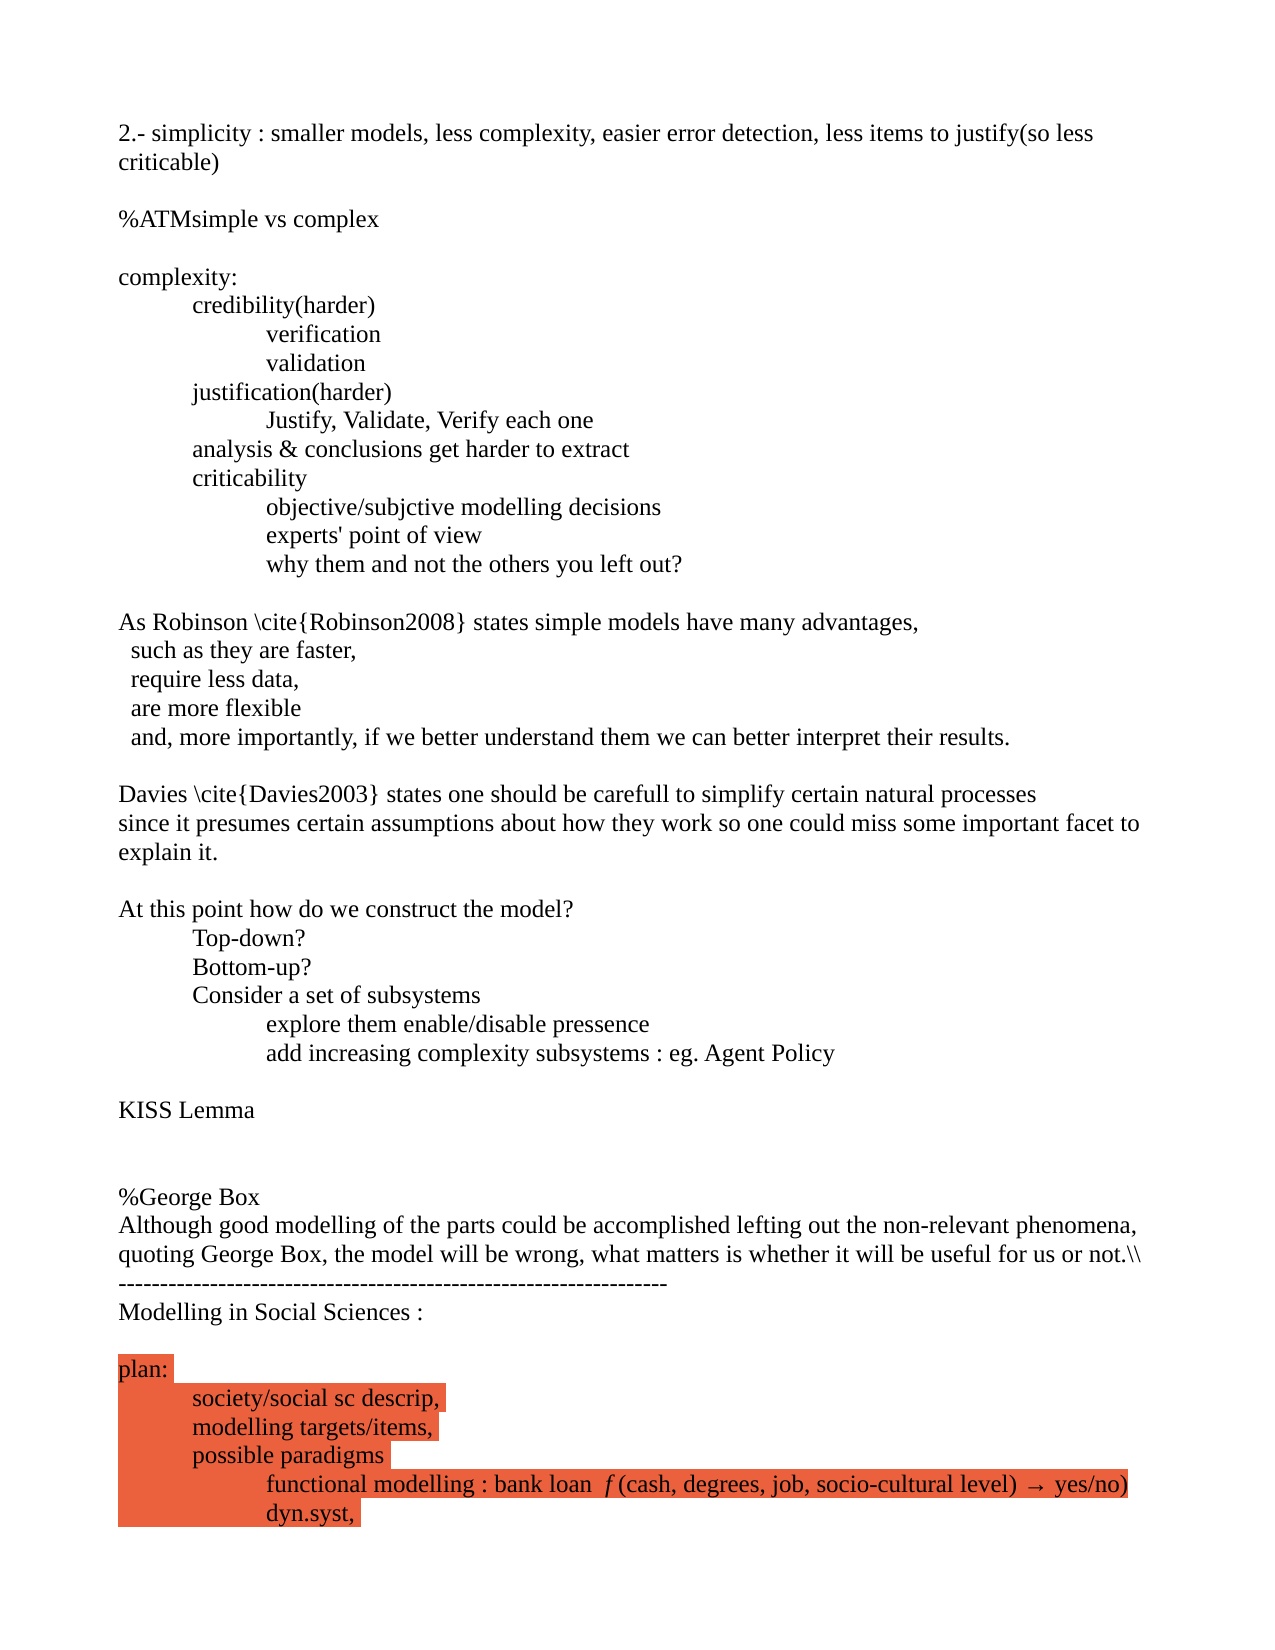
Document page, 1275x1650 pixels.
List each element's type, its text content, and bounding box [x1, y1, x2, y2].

text objective/subjctive modelling decisions [118, 492, 1157, 521]
text KISS Lemma [118, 1096, 1157, 1124]
text add increasing complexity subsystems : eg. Agent Policy [118, 1038, 1157, 1067]
text credibility(harder) [118, 291, 1157, 319]
text criticability [118, 463, 1157, 492]
text Modelling in Social Sciences : [118, 1297, 1157, 1326]
text As Robinson \cite{Robinson2008} states simple models have many advantages, [118, 607, 1157, 636]
text explore them enable/disable pressence [118, 1009, 1157, 1038]
text %ATMsimple vs complex [118, 204, 1157, 233]
text Bottom-up? [118, 952, 1157, 981]
text verification [118, 319, 1157, 348]
text society/social sc descrip, [118, 1383, 1157, 1412]
text Consider a set of subsystems [118, 981, 1157, 1009]
text dyn.syst, [118, 1498, 1157, 1527]
text plan: [118, 1326, 1157, 1383]
text such as they are faster, [118, 636, 1157, 664]
text Although good modelling of the parts could be accomplished lefting out the non-relevant phenomena, quoting George Box, the model will be wrong, what matters is whether it will be useful for us or not.\\ [118, 1211, 1157, 1268]
text modelling targets/items, [118, 1412, 1157, 1441]
text %George Box [118, 1182, 1157, 1211]
text require less data, [118, 664, 1157, 693]
text Top-down? [118, 923, 1157, 952]
text At this point how do we construct the model? [118, 894, 1157, 923]
text analysis & conclusions get harder to extract [118, 434, 1157, 463]
text Davies \cite{Davies2003} states one should be carefull to simplify certain natural processes [118, 779, 1157, 808]
text since it presumes certain assumptions about how they work so one could miss some important facet to explain it. [118, 808, 1157, 866]
text possible paradigms [118, 1441, 1157, 1469]
text functional modelling : bank loan f (cash, degrees, job, socio-cultural level) → yes/no) [118, 1469, 1157, 1498]
text and, more importantly, if we better understand them we can better interpret their results. [118, 722, 1157, 751]
text validation [118, 348, 1157, 377]
text Justify, Validate, Verify each one [118, 406, 1157, 434]
text complexity: [118, 262, 1157, 291]
text 2.- simplicity : smaller models, less complexity, easier error detection, less items to justify(so less criticable) [118, 118, 1157, 176]
text are more flexible [118, 693, 1157, 722]
text experts' point of view [118, 521, 1157, 549]
text ------------------------------------------------------------------ [118, 1268, 1157, 1297]
text justification(harder) [118, 377, 1157, 406]
text why them and not the others you left out? [118, 549, 1157, 578]
